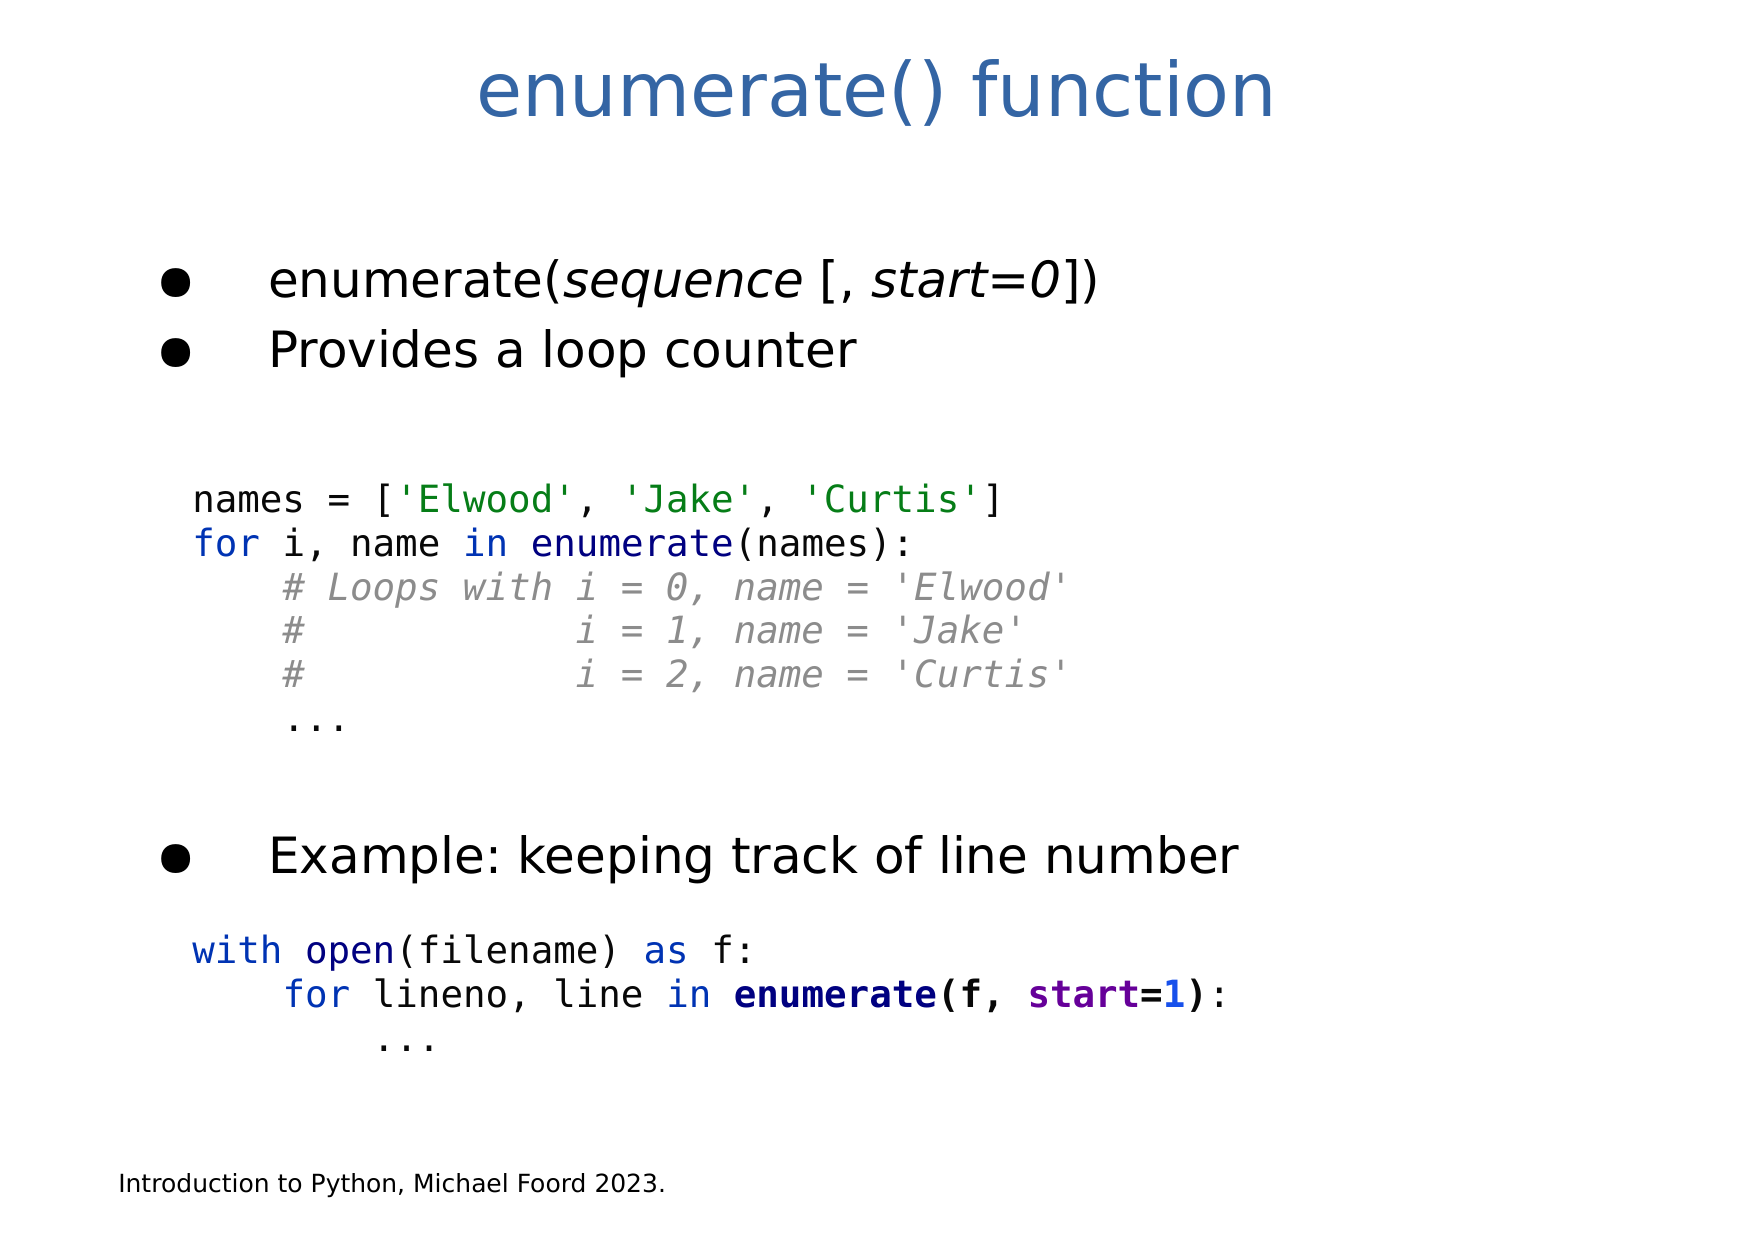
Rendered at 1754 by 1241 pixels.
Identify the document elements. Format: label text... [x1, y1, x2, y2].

list Example: keeping track of line number [156, 827, 1636, 886]
list enumerate(sequence [, start=0]) [156, 251, 1636, 309]
text names = ['Elwood', 'Jake', 'Curtis'] for i, name in enumerate(names): # Loops with i = 0, name = 'Elwood' # i = 1, name = 'Jake' # i = 2, name = 'Curtis' ... [192, 478, 1636, 784]
text with open(filename) as f: for lineno, line in enumerate(f, start=1): ... [192, 886, 1636, 1104]
subtitle enumerate() function [118, 47, 1636, 134]
list Provides a loop counter [156, 321, 1636, 379]
